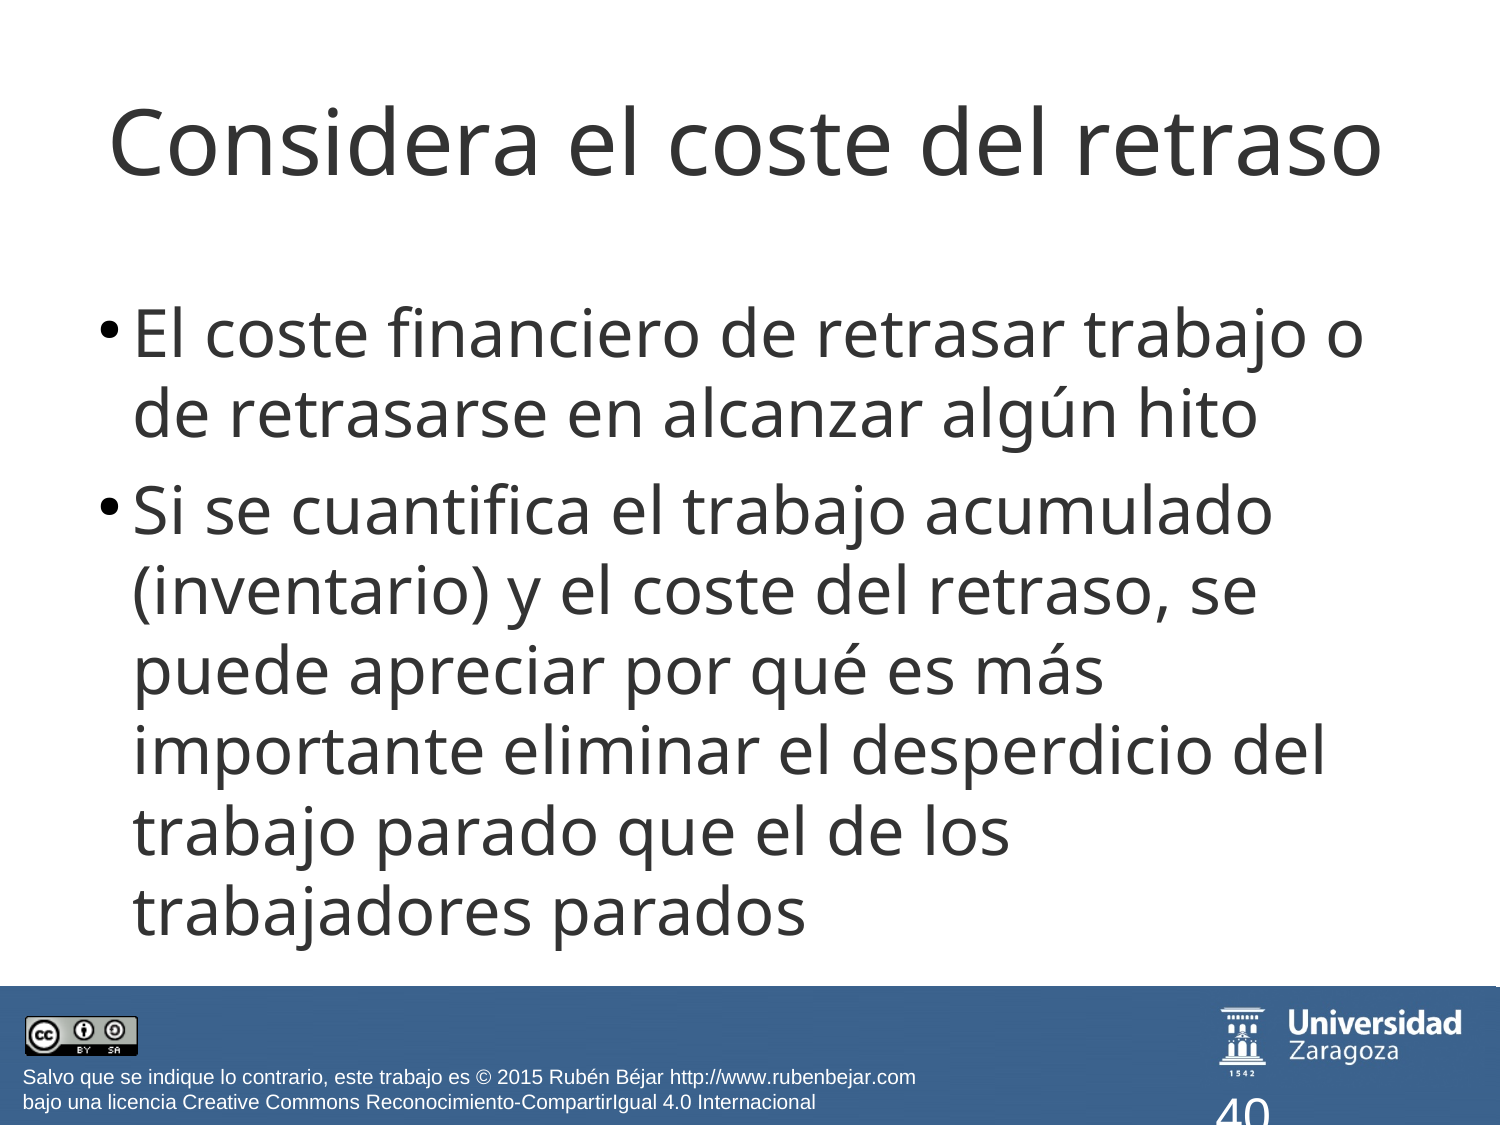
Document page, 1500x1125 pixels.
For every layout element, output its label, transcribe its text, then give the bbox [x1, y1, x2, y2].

title Considera el coste del retraso [74, 20, 1420, 257]
picture [0, 986, 1500, 1125]
picture [1249, 1102, 1264, 1125]
picture [1220, 1105, 1232, 1122]
list El coste financiero de retrasar trabajo o de retrasarse en alcanzar algún hito Si se cuantifica el trabajo acumulado (inventario) y el coste del retraso, se puede apreciar por qué es más importante eliminar el desperdicio del trabajo parado que el de los trabajadores parados [82, 283, 1418, 957]
